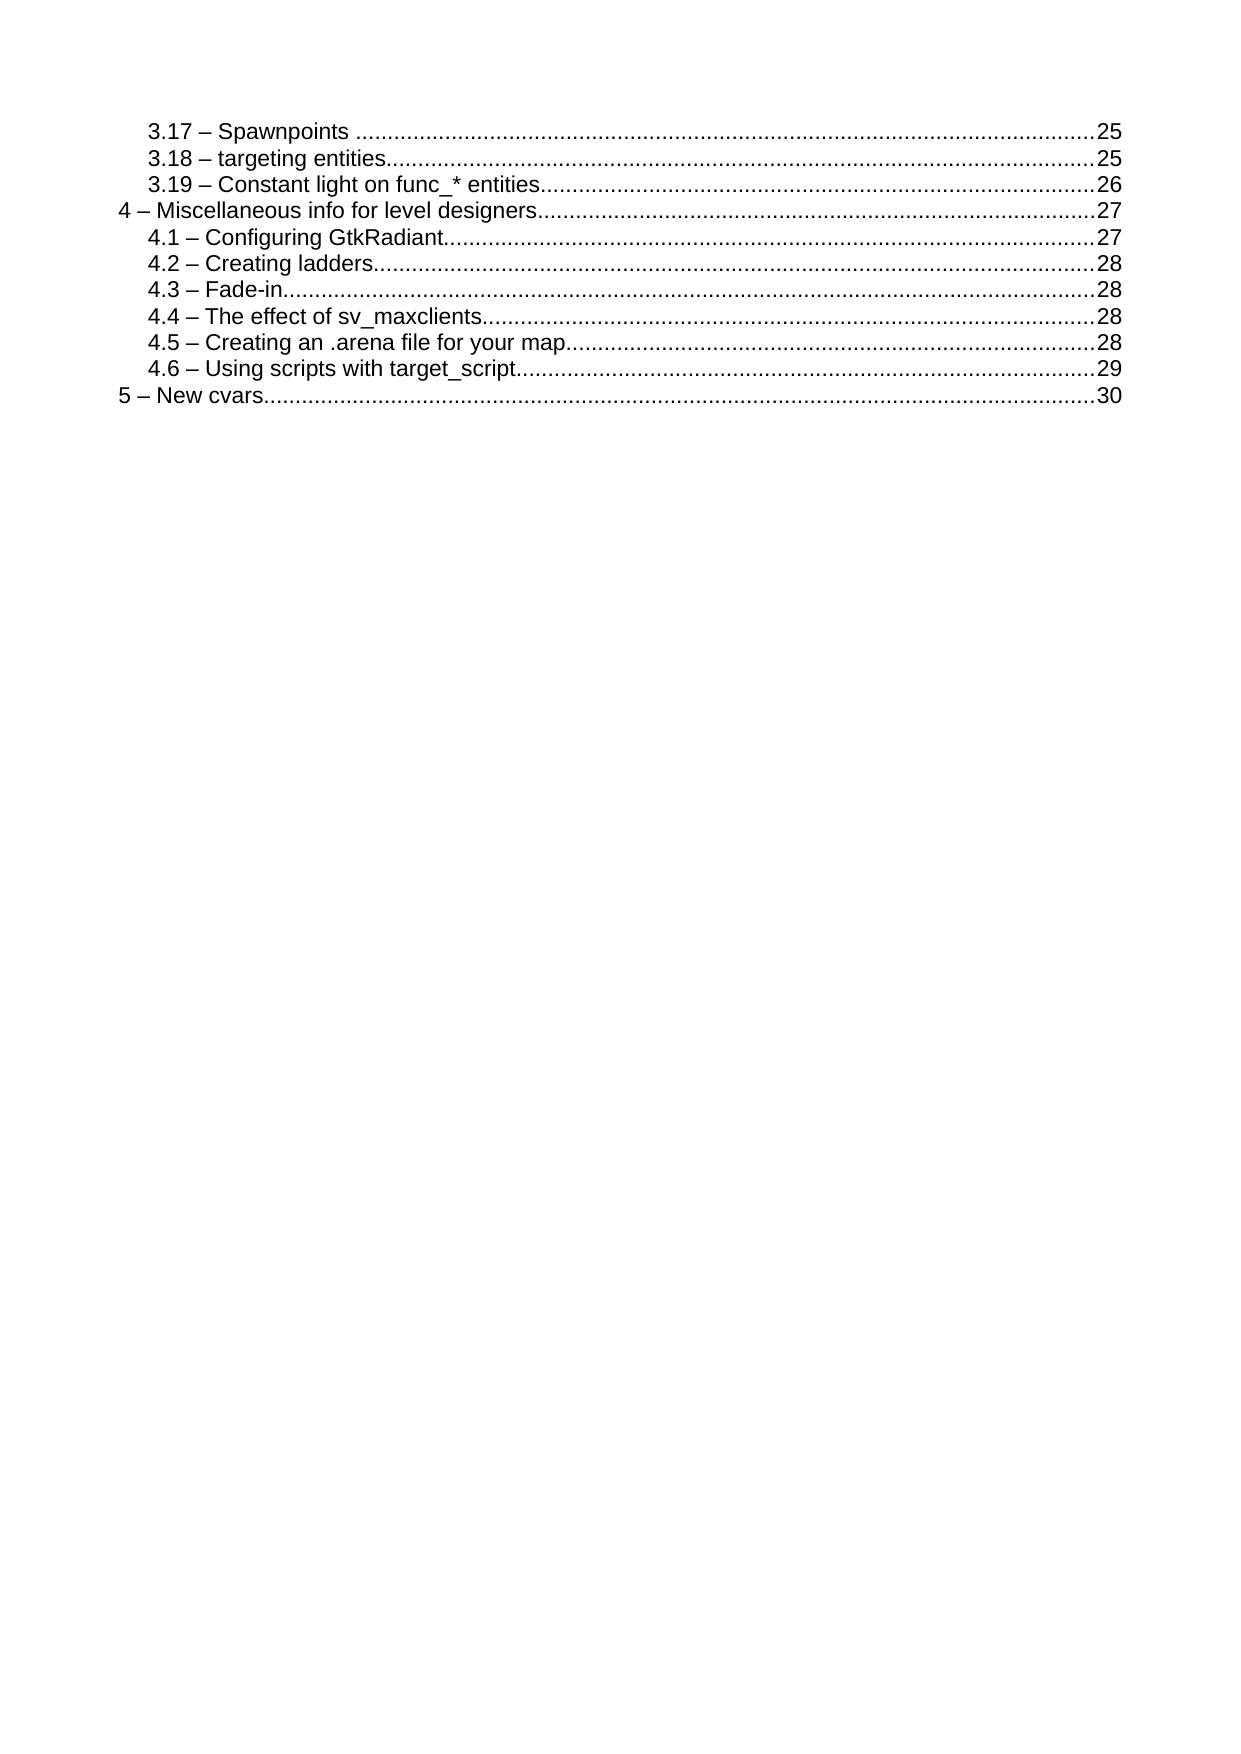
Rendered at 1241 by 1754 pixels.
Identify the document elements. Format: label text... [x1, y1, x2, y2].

text 4.4 – The effect of sv_maxclients 28 [148, 303, 1122, 329]
text 4.2 – Creating ladders 28 [148, 250, 1122, 276]
text 4.5 – Creating an .arena file for your map 28 [148, 329, 1122, 355]
text 3.17 – Spawnpoints 25 [148, 118, 1122, 144]
text 4.6 – Using scripts with target_script 29 [148, 355, 1122, 382]
text 3.19 – Constant light on func_* entities 26 [148, 171, 1122, 197]
text 5 – New cvars 30 [118, 382, 1122, 408]
text 4 – Miscellaneous info for level designers 27 [118, 197, 1122, 223]
text 4.3 – Fade-in 28 [148, 276, 1122, 303]
text 4.1 – Configuring GtkRadiant 27 [148, 223, 1122, 250]
text 3.18 – targeting entities 25 [148, 144, 1122, 171]
